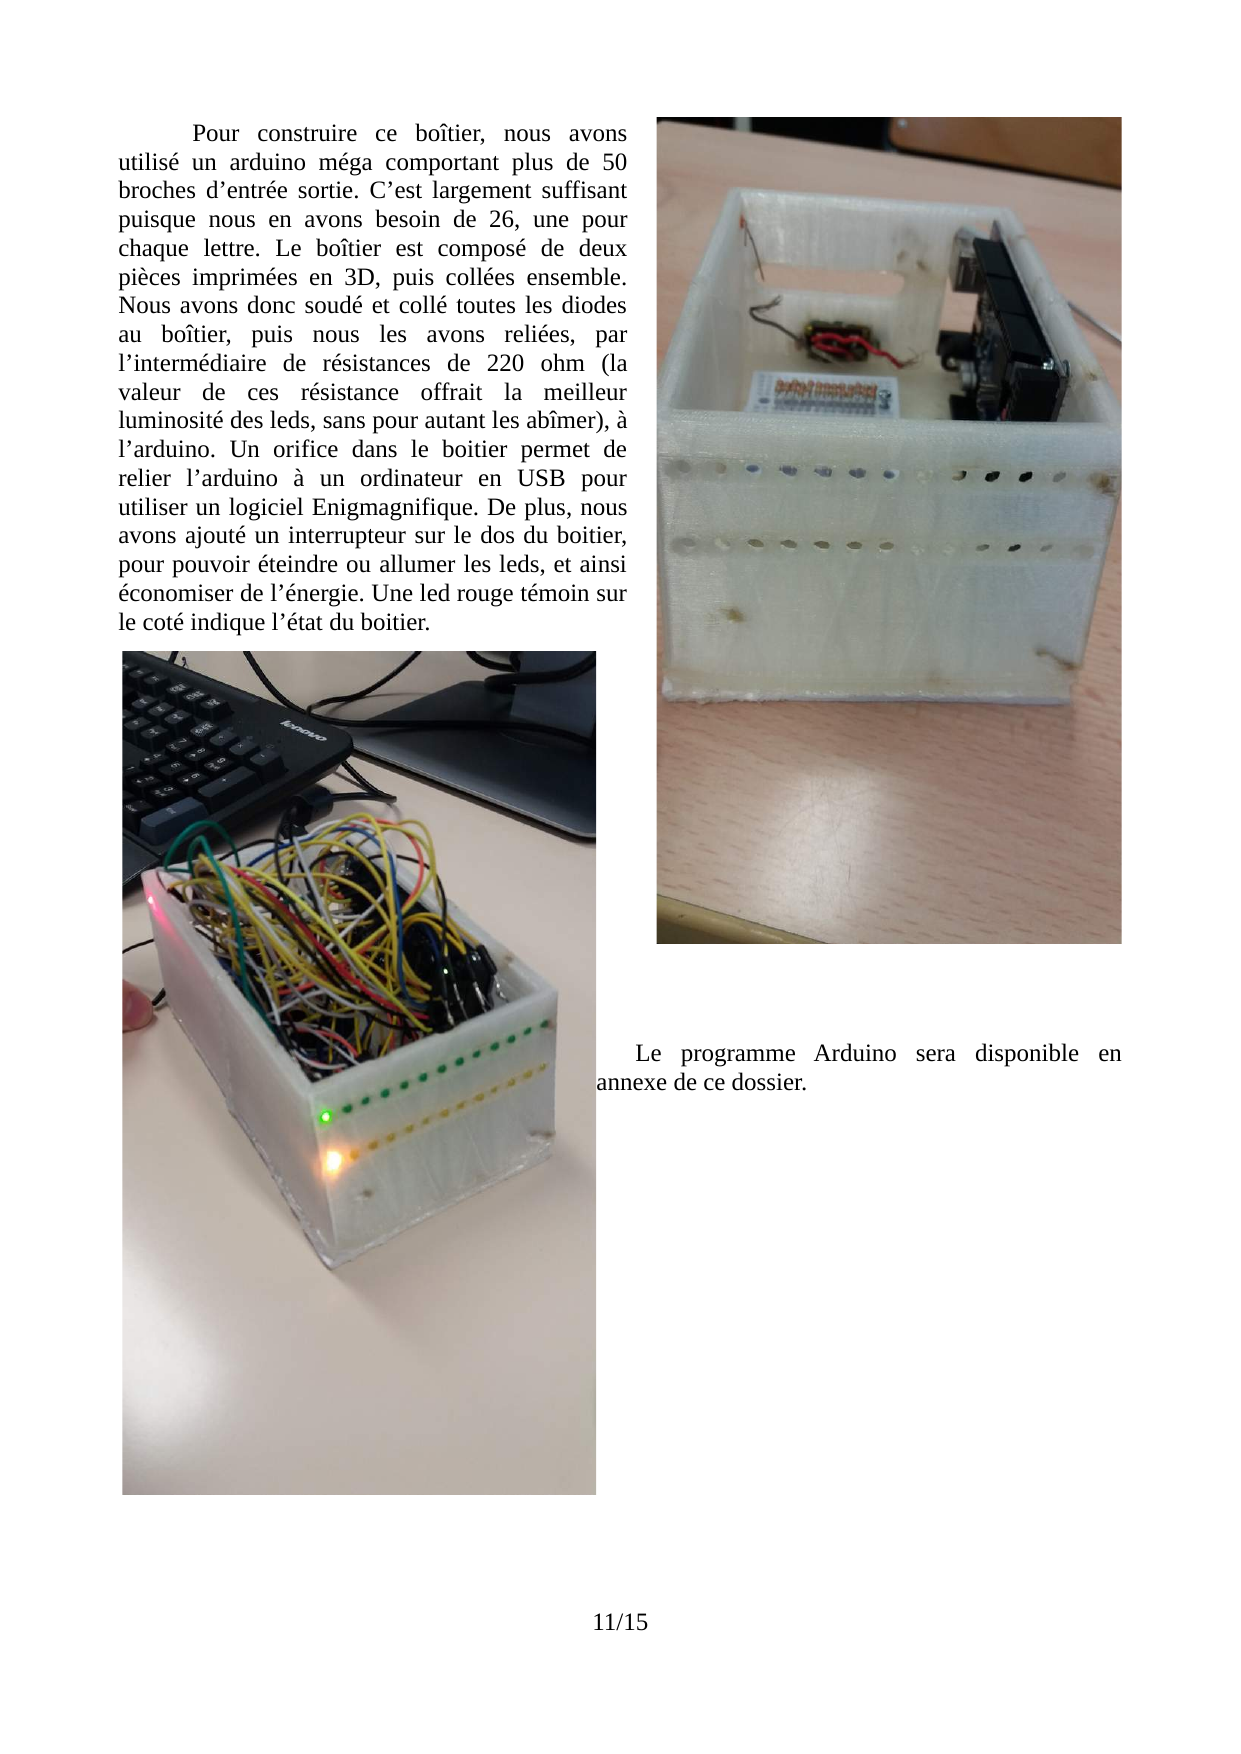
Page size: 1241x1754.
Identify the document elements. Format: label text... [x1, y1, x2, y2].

picture [656, 117, 1122, 944]
picture [122, 651, 597, 1495]
text Le programme Arduino sera disponible en annexe de ce dossier. [597, 1038, 1122, 1096]
text Pour construire ce boîtier, nous avons utilisé un arduino méga comportant plus de 50 broches d’entrée sortie. C’est largement suffisant puisque nous en avons besoin de 26, une pour chaque lettre. Le boîtier est composé de deux pièces imprimées en 3D, puis collées ensemble. Nous avons donc soudé et collé toutes les diodes au boîtier, puis nous les avons reliées, par l’intermédiaire de résistances de 220 ohm (la valeur de ces résistance offrait la meilleur luminosité des leds, sans pour autant les abîmer), à l’arduino. Un orifice dans le boitier permet de relier l’arduino à un ordinateur en USB pour utiliser un logiciel Enigmagnifique. De plus, nous avons ajouté un interrupteur sur le dos du boitier, pour pouvoir éteindre ou allumer les leds, et ainsi économiser de l’énergie. Une led rouge témoin sur le coté indique l’état du boitier. [118, 118, 627, 636]
